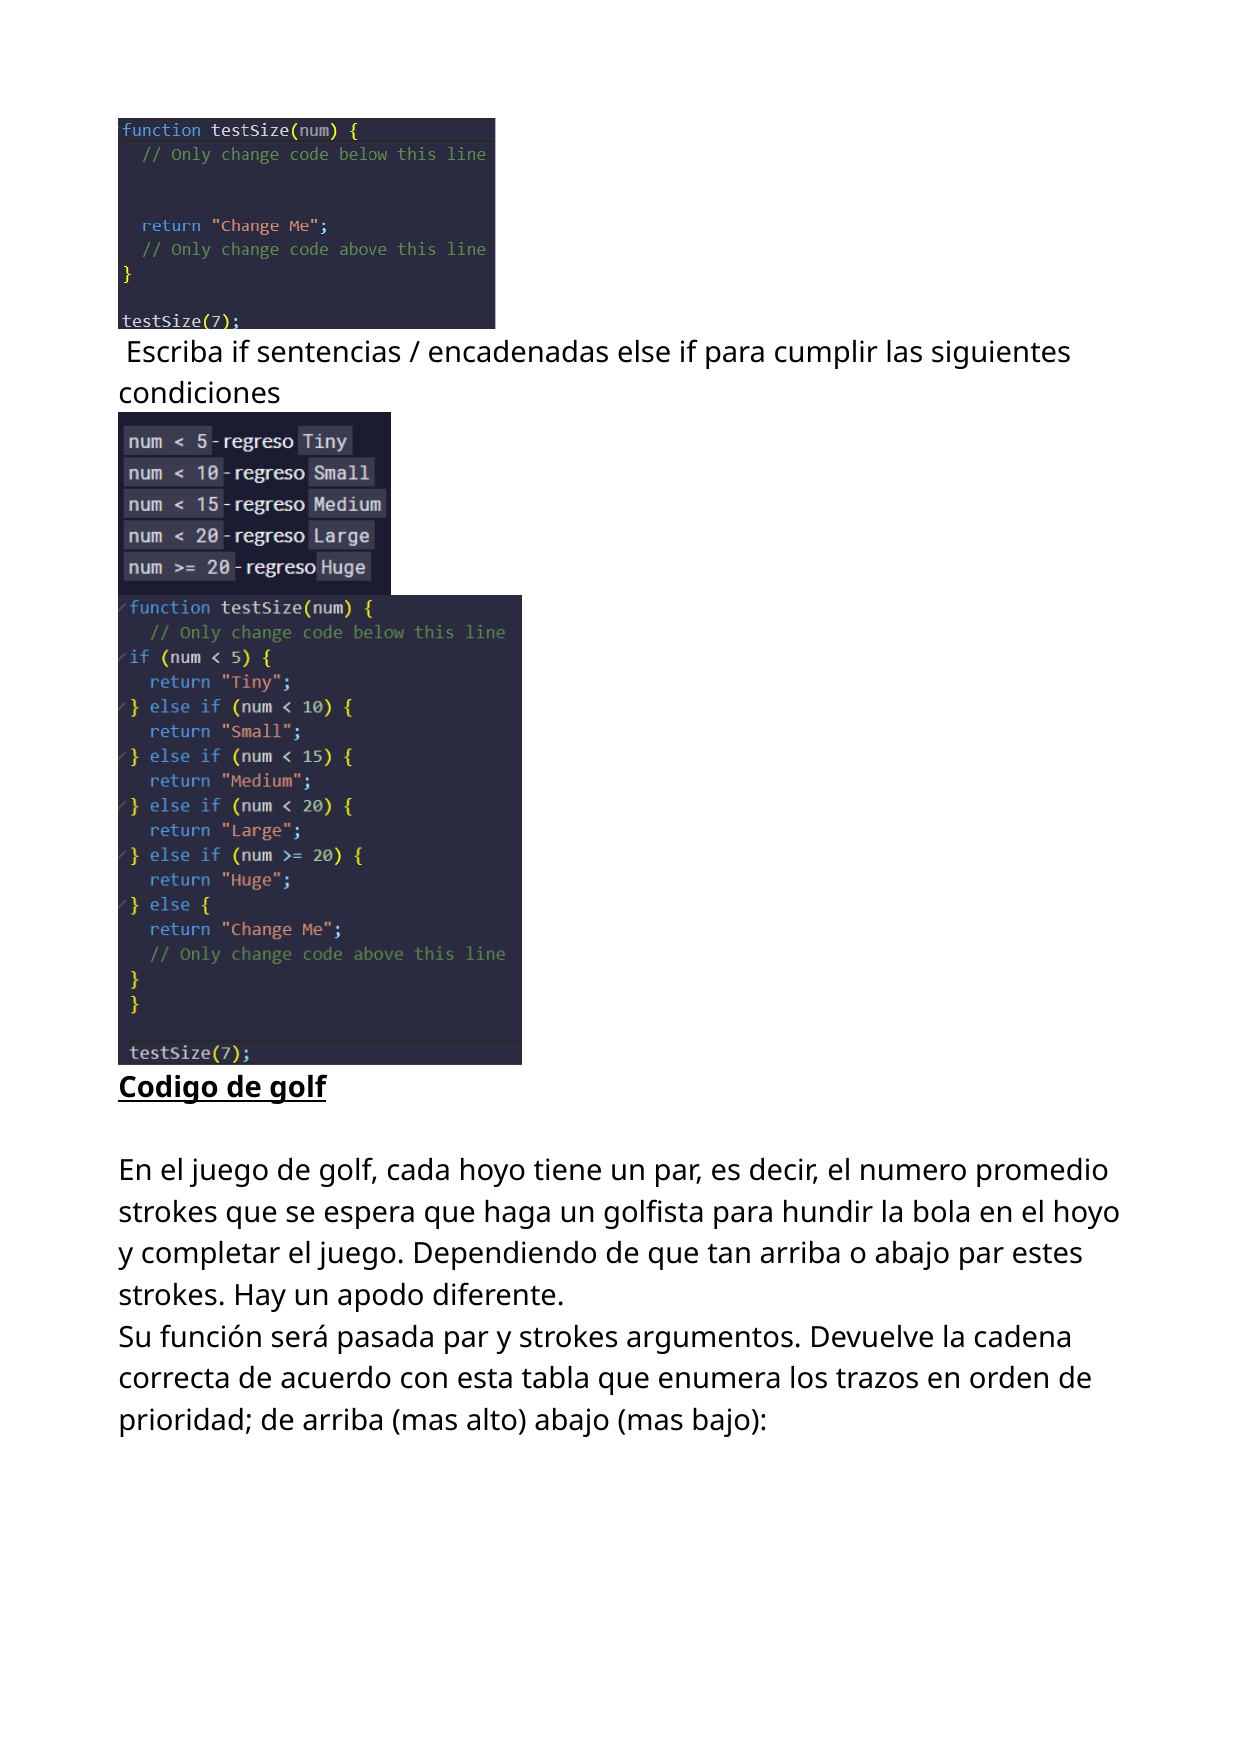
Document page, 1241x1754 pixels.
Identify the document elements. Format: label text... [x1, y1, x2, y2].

text Su función será pasada par y strokes argumentos. Devuelve la cadena correcta de acuerdo con esta tabla que enumera los trazos en orden de prioridad; de arriba (mas alto) abajo (mas bajo): [118, 1314, 1122, 1439]
text Codigo de golf [118, 1064, 1122, 1106]
text En el juego de golf, cada hoyo tiene un par, es decir, el numero promedio strokes que se espera que haga un golfista para hundir la bola en el hoyo y completar el juego. Dependiendo de que tan arriba o abajo par estes strokes. Hay un apodo diferente. [118, 1147, 1122, 1314]
text Escriba if sentencias / encadenadas else if para cumplir las siguientes condiciones [118, 329, 1122, 412]
